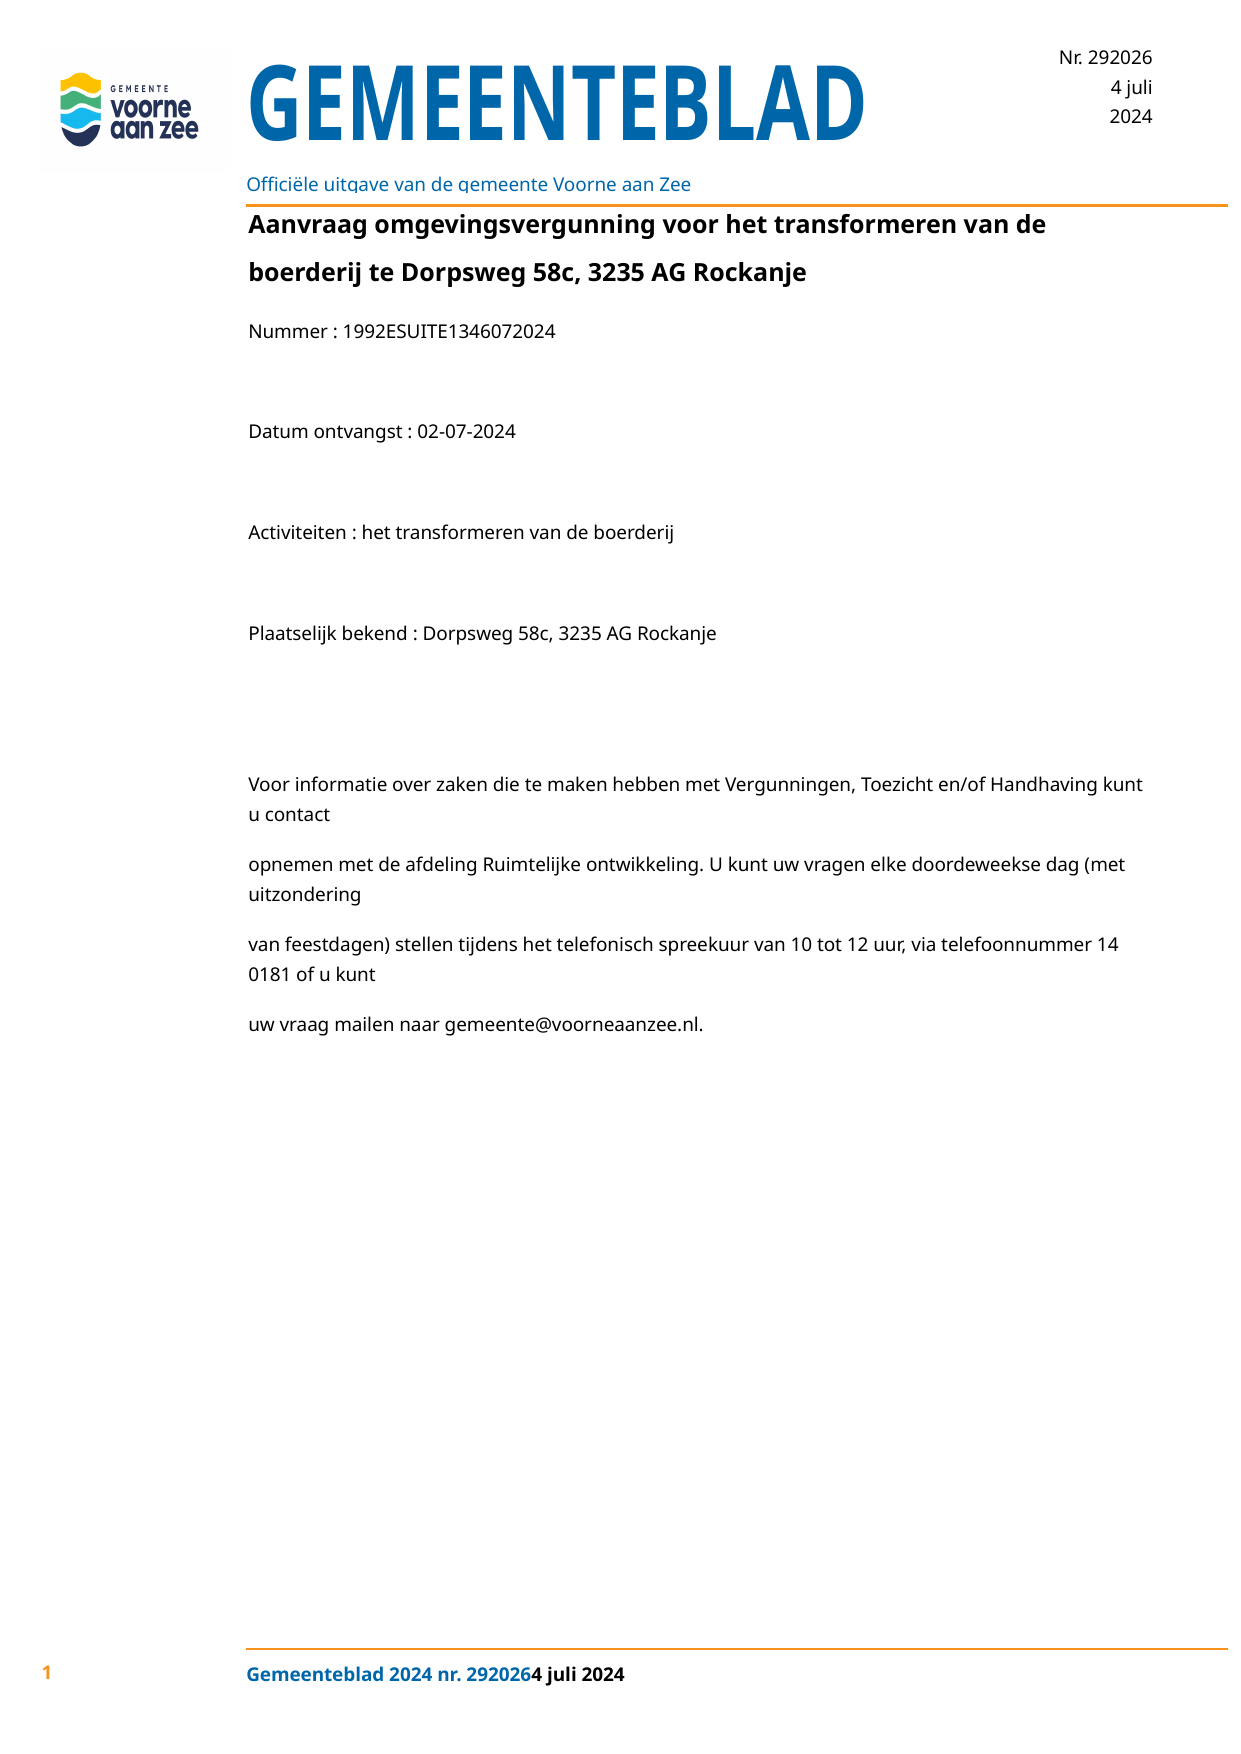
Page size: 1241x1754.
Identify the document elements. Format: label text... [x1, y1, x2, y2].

text Nummer : 1992ESUITE1346072024 [248, 318, 1152, 344]
text Plaatselijk bekend : Dorpsweg 58c, 3235 AG Rockanje [248, 620, 1152, 646]
text opnemen met de afdeling Ruimtelijke ontwikkeling. U kunt uw vragen elke doordeweekse dag (met uitzondering [248, 852, 1152, 907]
text uw vraag mailen naar gemeente@voorneaanzee.nl. [248, 1012, 1152, 1037]
text Aanvraag omgevingsvergunning voor het transformeren van de boerderij te Dorpsweg 58c, 3235 AG Rockanje [248, 207, 1152, 288]
text Datum ontvangst : 02-07-2024 [248, 419, 1152, 444]
text Activiteiten : het transformeren van de boerderij [248, 519, 1152, 545]
text van feestdagen) stellen tijdens het telefonisch spreekuur van 10 tot 12 uur, via telefoonnummer 14 0181 of u kunt [248, 932, 1152, 987]
picture [41, 47, 231, 172]
text Voor informatie over zaken die te maken hebben met Vergunningen, Toezicht en/of Handhaving kunt u contact [248, 772, 1152, 827]
